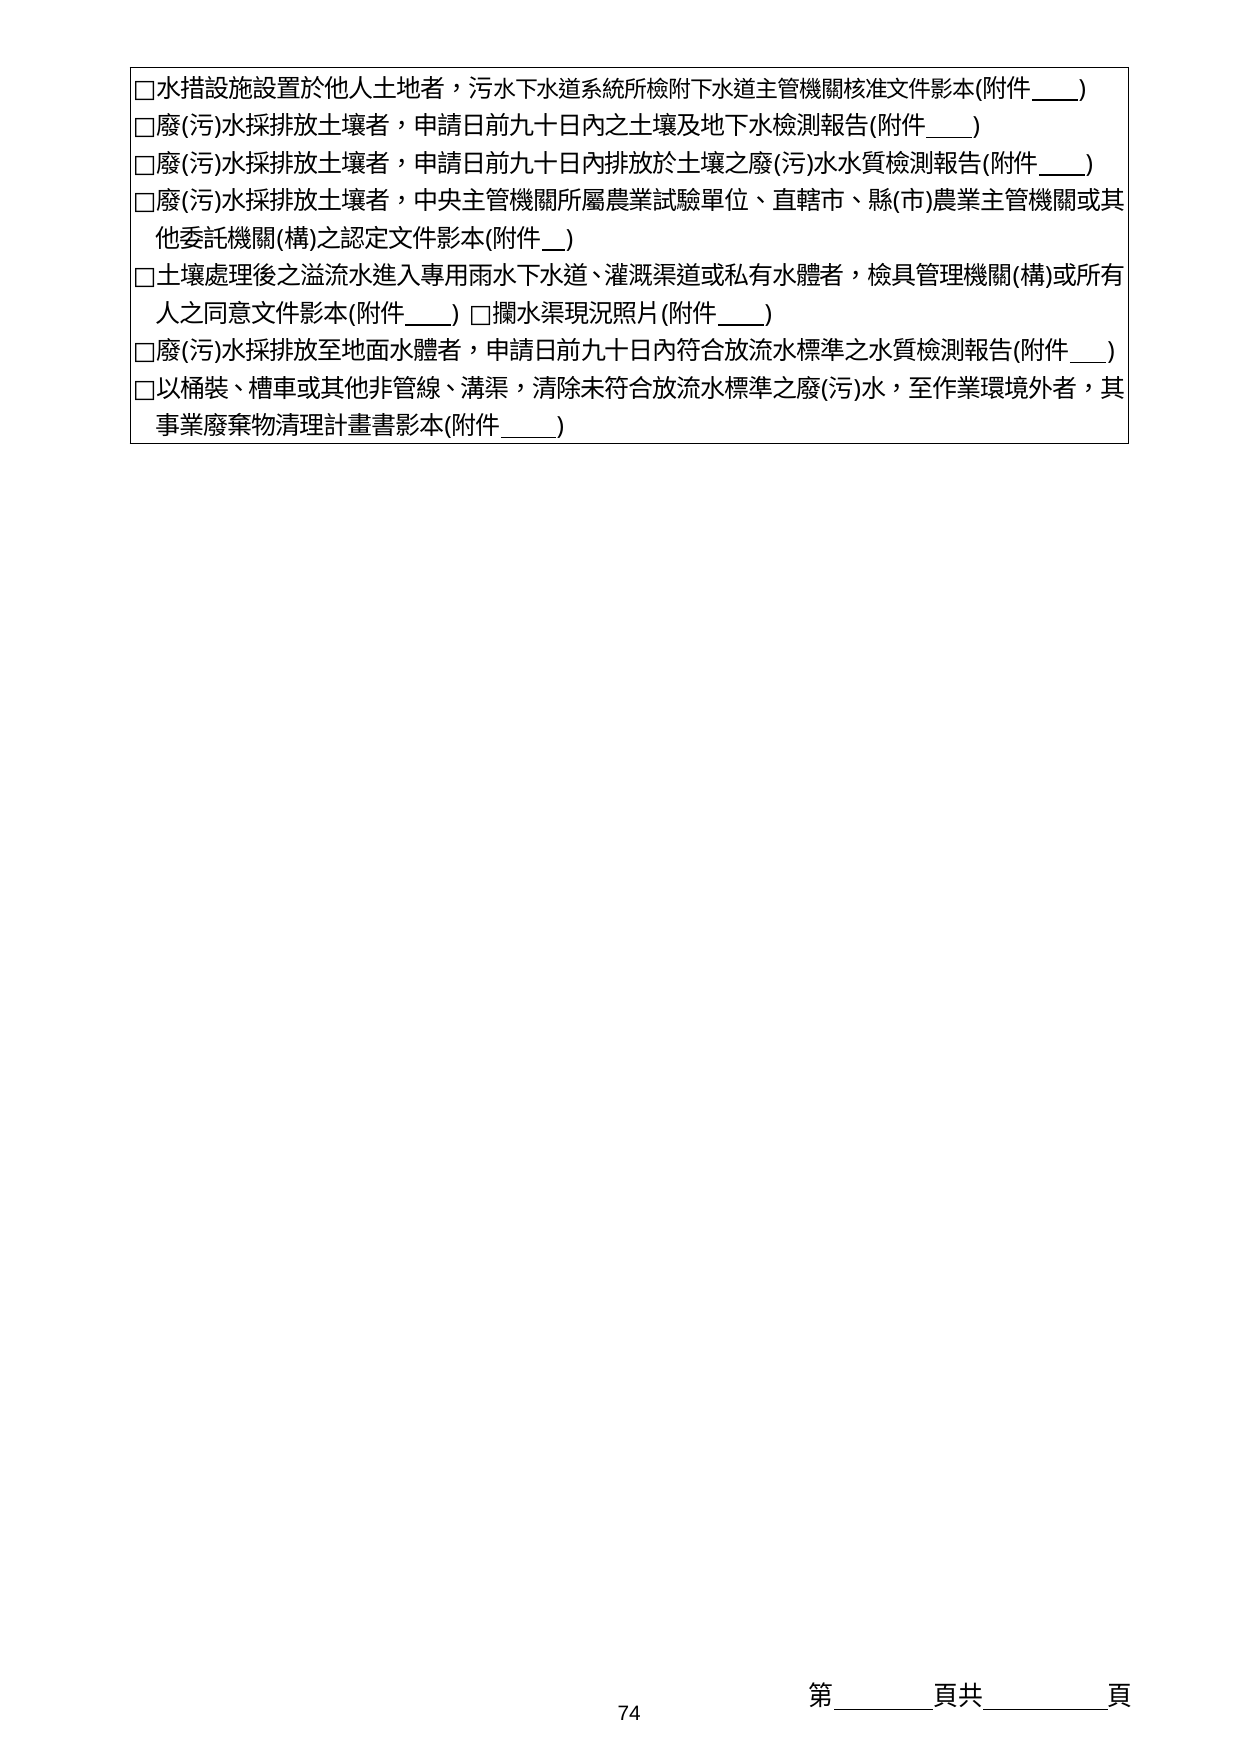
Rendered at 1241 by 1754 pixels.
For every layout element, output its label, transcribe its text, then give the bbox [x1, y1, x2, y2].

table_cell □水措設施設置於他人土地者，污水下水道系統所檢附下水道主管機關核准文件影本(附件 ) □廢(污)水採排放土壤者，申請日前九十日內之土壤及地下水檢測報告(附件 ) □廢(污)水採排放土壤者，申請日前九十日內排放於土壤之廢(污)水水質檢測報告(附件 ) □廢(污)水採排放土壤者，中央主管機關所屬農業試驗單位、直轄市、縣(市)農業主管機關或其他委託機關(構)之認定文件影本(附件 ) □土壤處理後之溢流水進入專用雨水下水道、灌溉渠道或私有水體者，檢具管理機關(構)或所有人之同意文件影本(附件 ) □攔水渠現況照片(附件 ) □廢(污)水採排放至地面水體者，申請日前九十日內符合放流水標準之水質檢測報告(附件 ) □以桶裝、槽車或其他非管線、溝渠，清除未符合放流水標準之廢(污)水，至作業環境外者，其事業廢棄物清理計畫書影本(附件 ) [131, 68, 1128, 442]
